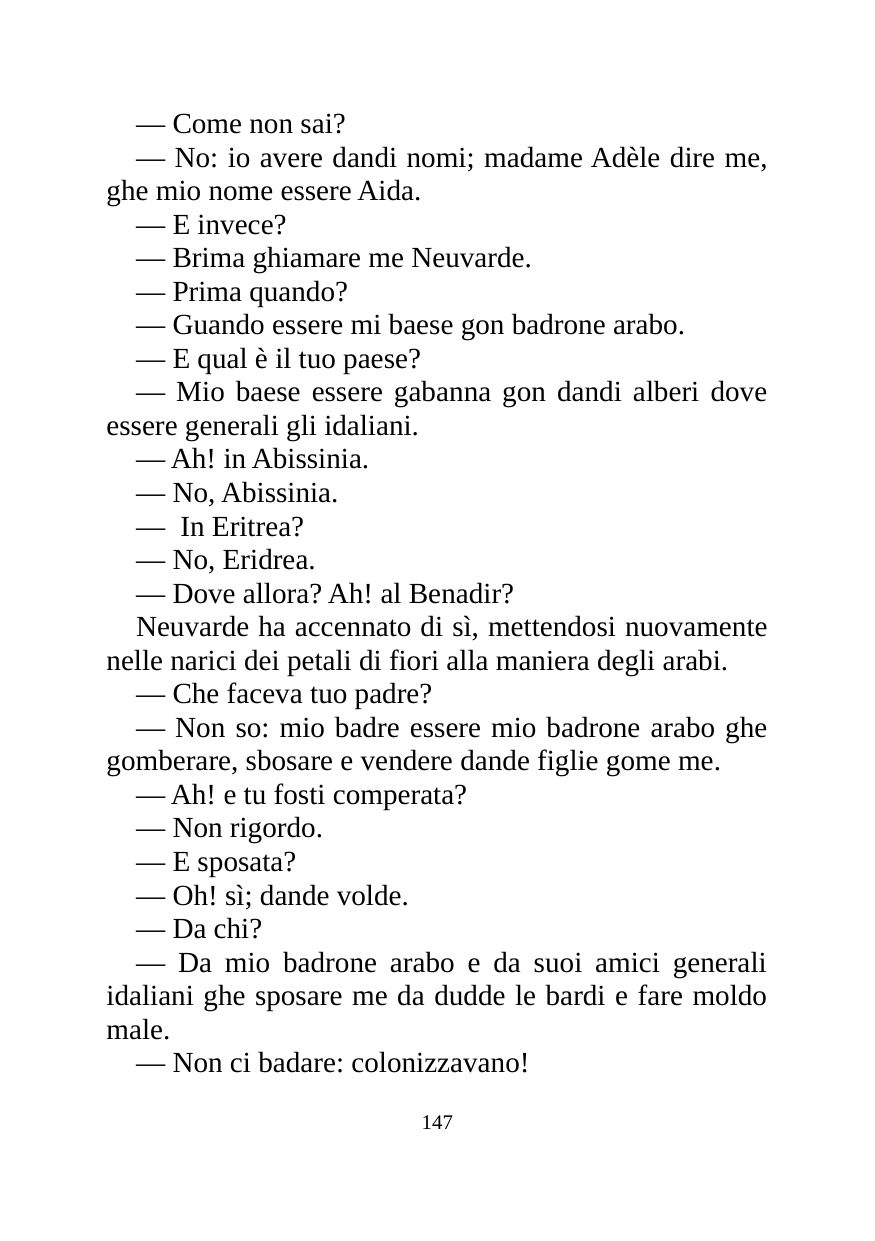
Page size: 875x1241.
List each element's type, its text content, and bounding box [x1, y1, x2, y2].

text — Mio baese essere gabanna gon dandi alberi dove essere generali gli idaliani. [106, 374, 768, 442]
text — Ah! e tu fosti comperata? [106, 777, 768, 811]
text — No: io avere dandi nomi; madame Adèle dire me, ghe mio nome essere Aida. [106, 140, 768, 207]
text — Ah! in Abissinia. [106, 442, 768, 475]
text — Che faceva tuo padre? [106, 676, 768, 710]
text Neuvarde ha accennato di sì, mettendosi nuovamente nelle narici dei petali di fiori alla maniera degli arabi. [106, 609, 768, 676]
text — Non so: mio badre essere mio badrone arabo ghe gomberare, sbosare e vendere dande figlie gome me. [106, 710, 768, 777]
text — E qual è il tuo paese? [106, 341, 768, 374]
text — Non rigordo. [106, 811, 768, 844]
text — Come non sai? [106, 106, 768, 140]
text — Brima ghiamare me Neuvarde. [106, 240, 768, 274]
text — Non ci badare: colonizzavano! [106, 1045, 768, 1079]
text — Da chi? [106, 911, 768, 945]
text — No, Eridrea. [106, 542, 768, 576]
text — Guando essere mi baese gon badrone arabo. [106, 307, 768, 341]
text — Da mio badrone arabo e da suoi amici generali idaliani ghe sposare me da dudde le bardi e fare moldo male. [106, 945, 768, 1045]
text — E sposata? [106, 844, 768, 878]
text — No, Abissinia. [106, 475, 768, 509]
text — Oh! sì; dande volde. [106, 878, 768, 911]
text — E invece? [106, 207, 768, 240]
text — Prima quando? [106, 274, 768, 307]
text — Dove allora? Ah! al Benadir? [106, 576, 768, 609]
text — In Eritrea? [106, 509, 768, 542]
